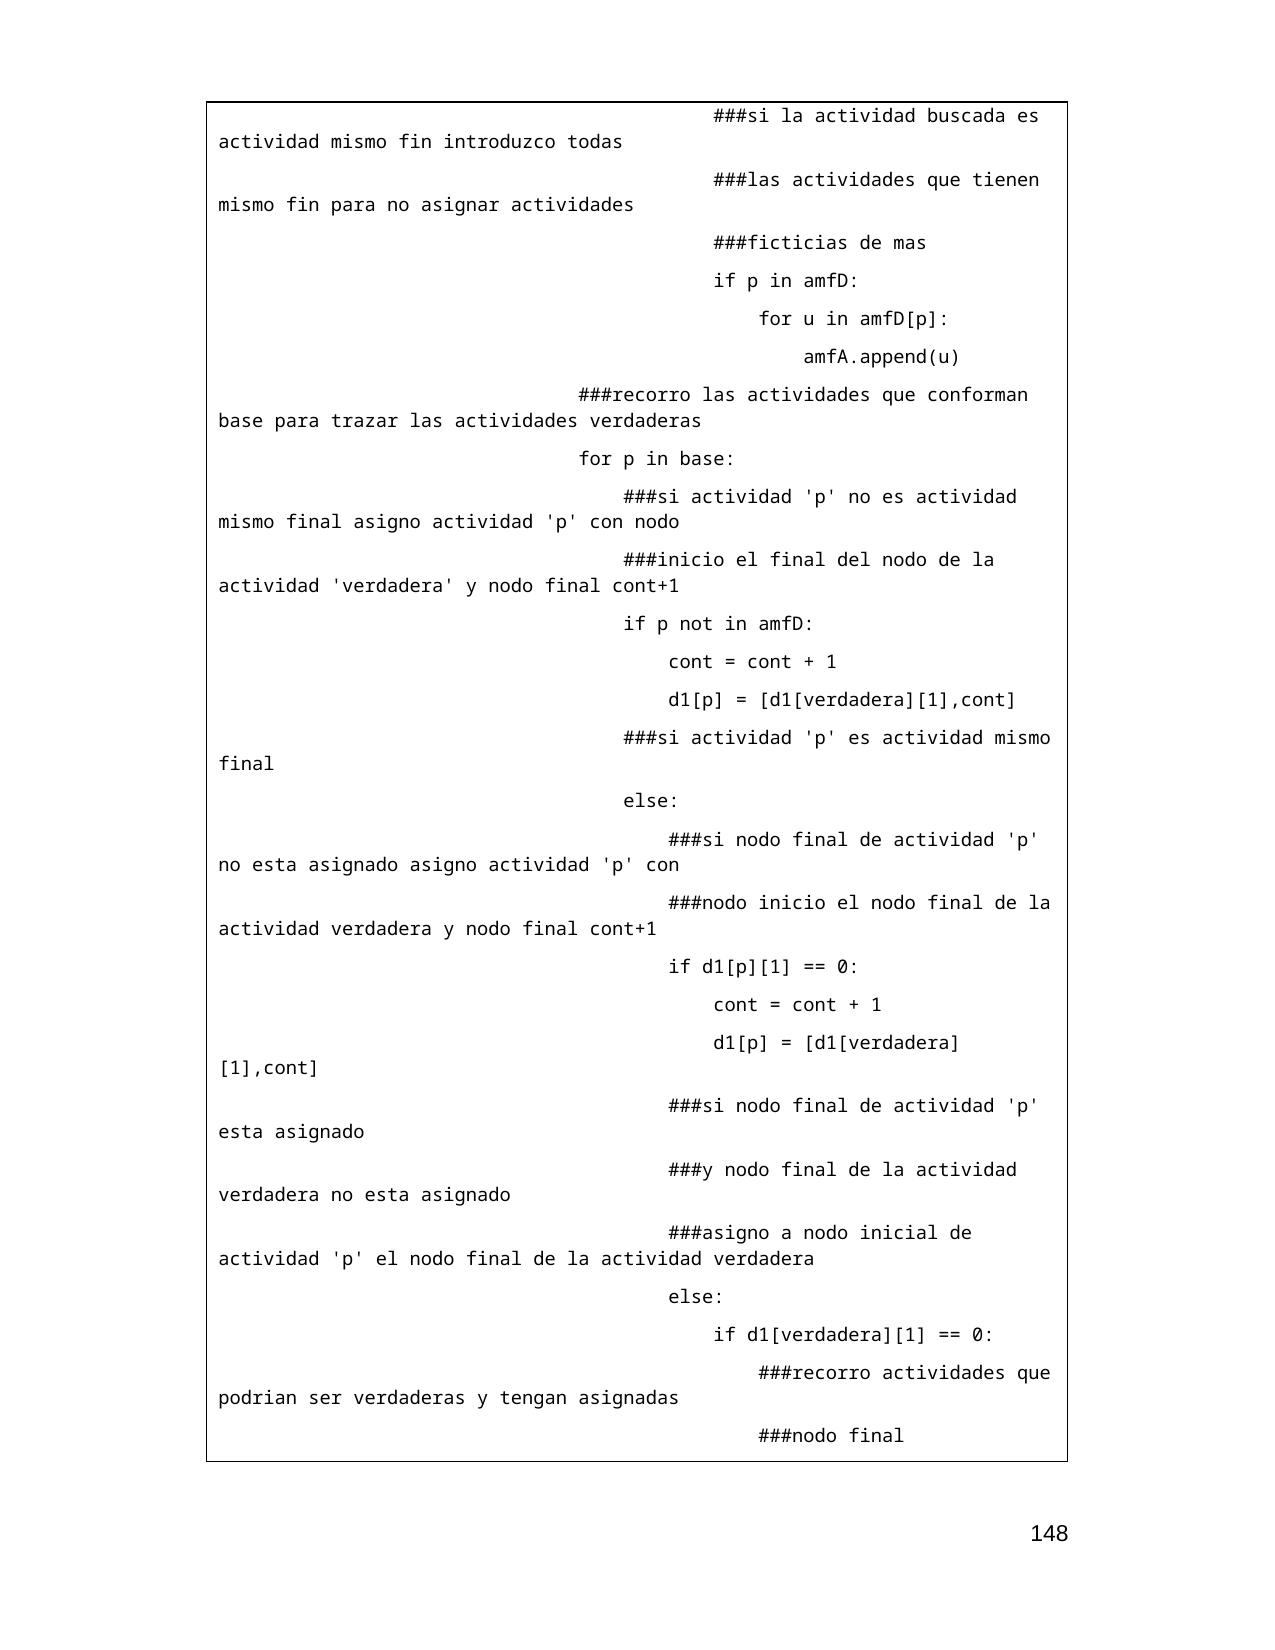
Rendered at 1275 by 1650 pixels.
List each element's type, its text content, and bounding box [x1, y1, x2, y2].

table_header ###si la actividad buscada es actividad mismo fin introduzco todas ###las actividades que tienen mismo fin para no asignar actividades ###ficticias de mas if p in amfD: for u in amfD[p]: amfA.append(u) ###recorro las actividades que conforman base para trazar las actividades verdaderas for p in base: ###si actividad 'p' no es actividad mismo final asigno actividad 'p' con nodo ###inicio el final del nodo de la actividad 'verdadera' y nodo final cont+1 if p not in amfD: cont = cont + 1 d1[p] = [d1[verdadera][1],cont] ###si actividad 'p' es actividad mismo final else: ###si nodo final de actividad 'p' no esta asignado asigno actividad 'p' con ###nodo inicio el nodo final de la actividad verdadera y nodo final cont+1 if d1[p][1] == 0: cont = cont + 1 d1[p] = [d1[verdadera][1],cont] ###si nodo final de actividad 'p' esta asignado ###y nodo final de la actividad verdadera no esta asignado ###asigno a nodo inicial de actividad 'p' el nodo final de la actividad verdadera else: if d1[verdadera][1] == 0: ###recorro actividades que podrian ser verdaderas y tengan asignadas ###nodo final [207, 103, 1067, 1461]
